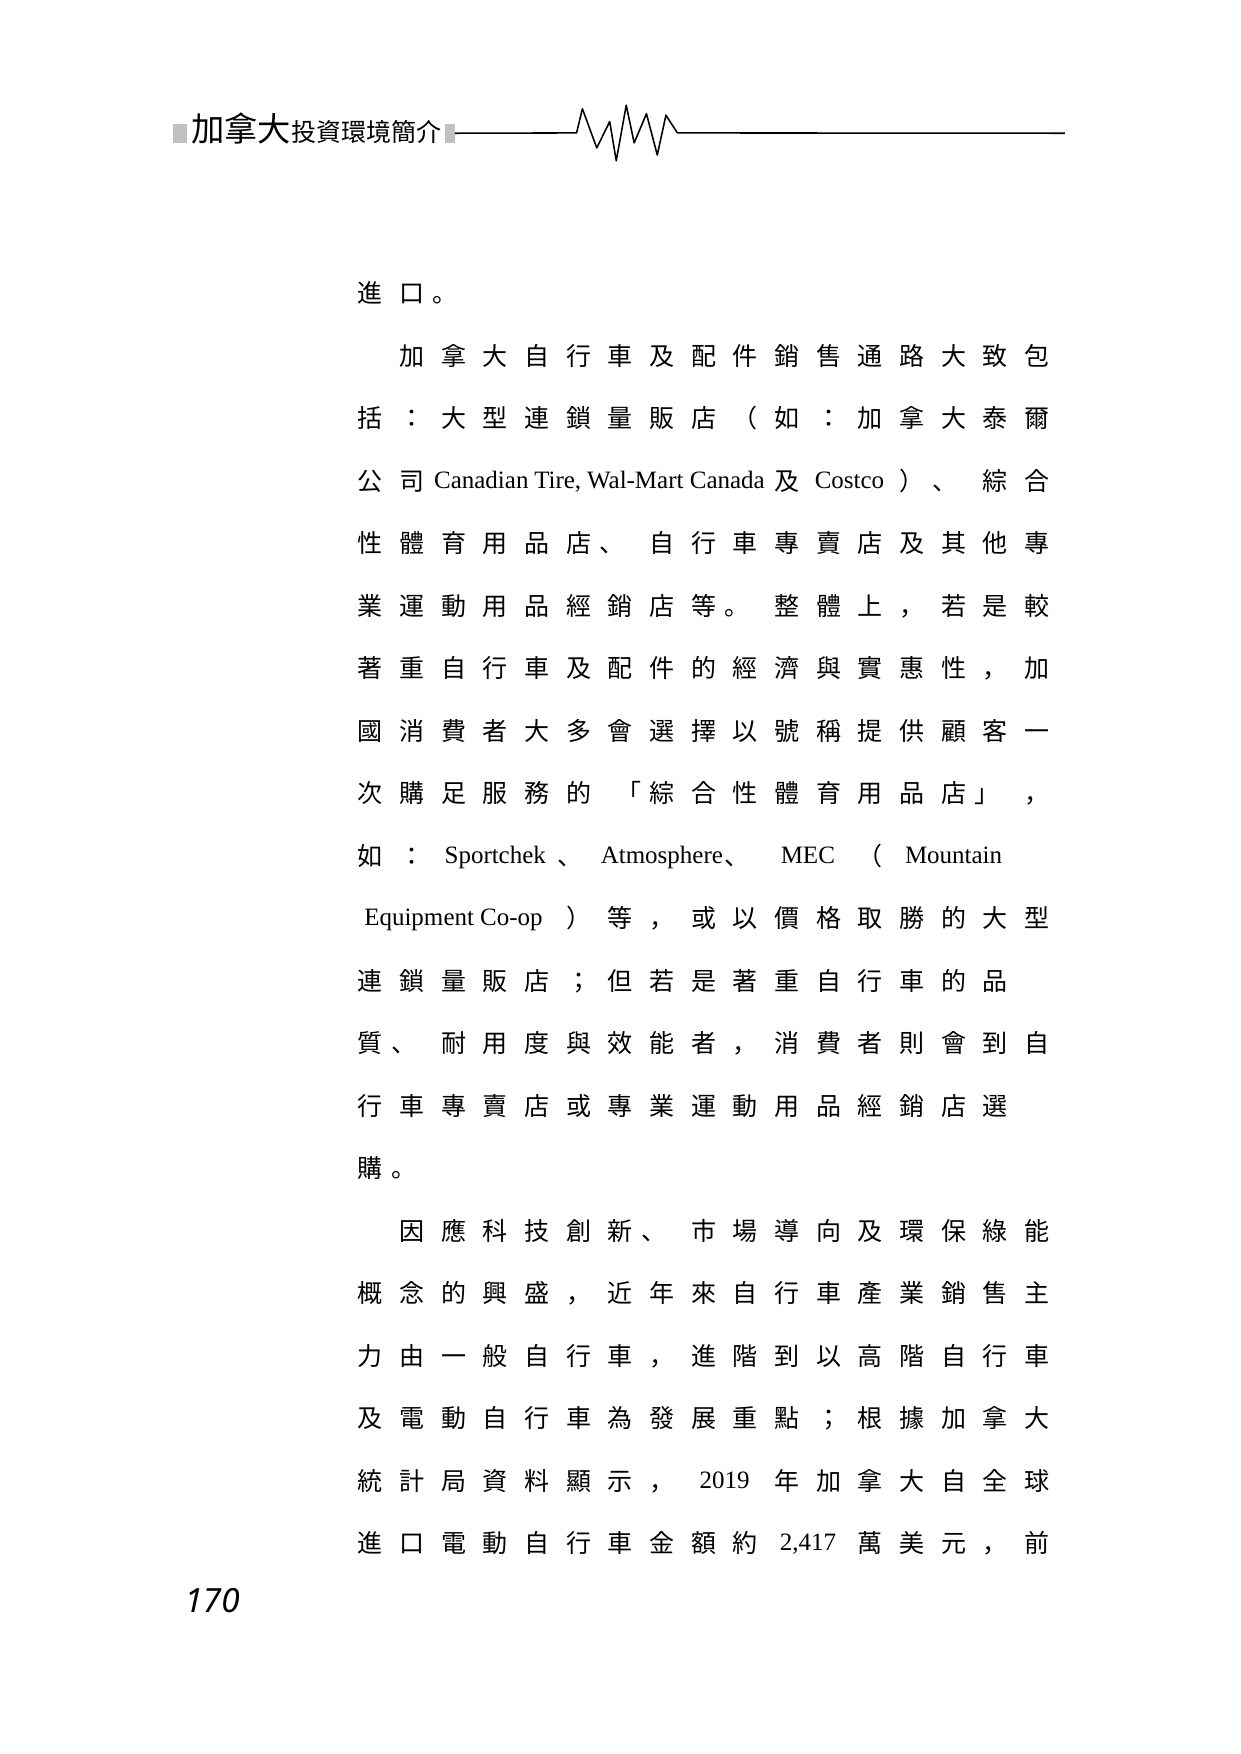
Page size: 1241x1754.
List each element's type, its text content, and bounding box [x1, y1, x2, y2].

text 加拿大自行車及配件銷售通路大致包括：大型連鎖量販店（如：加拿大泰爾公司Canadian Tire, Wal-Mart Canada及Costco）、綜合性體育用品店、自行車專賣店及其他專業運動用品經銷店等。整體上，若是較著重自行車及配件的經濟與實惠性，加國消費者大多會選擇以號稱提供顧客一次購足服務的「綜合性體育用品店」，如：Sportchek、Atmosphere、MEC（Mountain Equipment Co-op）等，或以價格取勝的大型連鎖量販店；但若是著重自行車的品質、耐用度與效能者，消費者則會到自行車專賣店或專業運動用品經銷店選購。 [330, 313, 1058, 1188]
text 因應科技創新、市場導向及環保綠能概念的興盛，近年來自行車產業銷售主力由一般自行車，進階到以高階自行車及電動自行車為發展重點；根據加拿大統計局資料顯示，2019年加拿大自全球進口電動自行車金額約2,417萬美元，前 [330, 1188, 1058, 1563]
text 進口。 [330, 250, 1058, 313]
